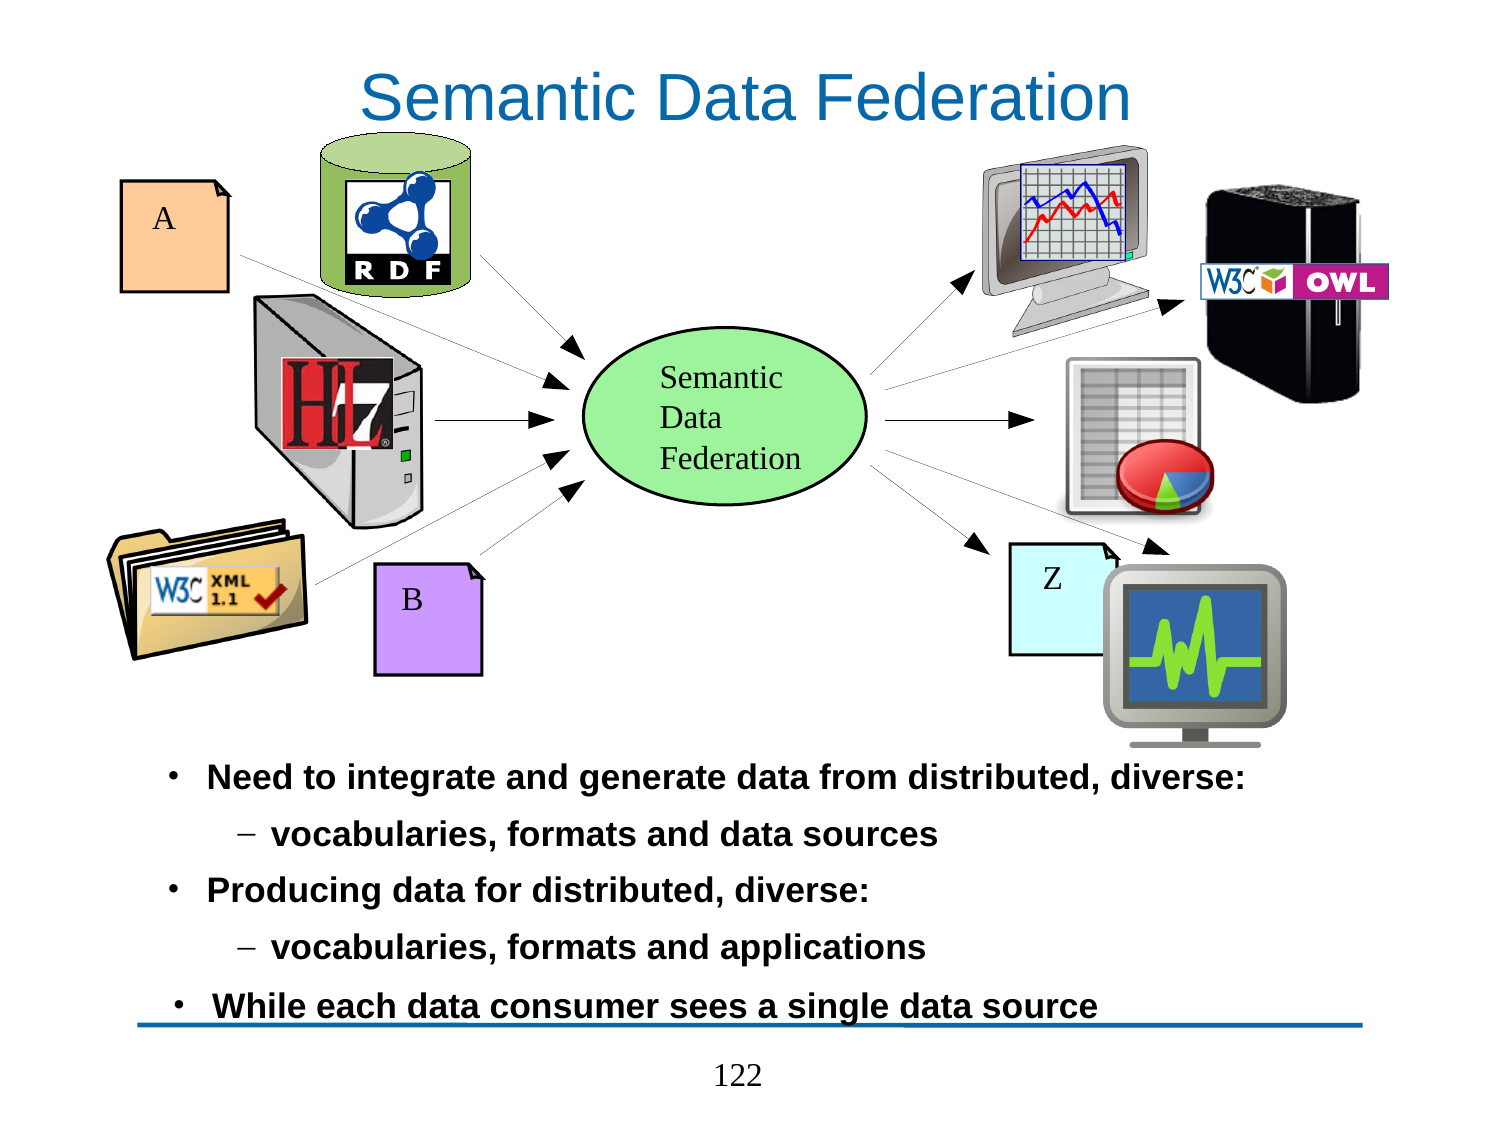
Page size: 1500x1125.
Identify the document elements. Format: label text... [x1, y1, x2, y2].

picture [1052, 157, 1389, 526]
title Semantic Data Federation [70, 19, 1423, 142]
text_box [438, 156, 471, 230]
text_box [1010, 543, 1117, 655]
text_box Semantic Data Federation [644, 346, 818, 485]
text_box [121, 180, 229, 292]
text_box Z [1027, 547, 1078, 605]
text_box [375, 564, 482, 676]
picture [1103, 564, 1287, 748]
text_box A [137, 187, 192, 244]
text_box [320, 154, 354, 230]
text_box B [386, 569, 439, 626]
picture [1052, 512, 1088, 526]
picture [1006, 308, 1176, 355]
text_box [818, 349, 867, 483]
picture [102, 171, 546, 685]
list Need to integrate and generate data from distributed, diverse: vocabularies, formats and data sources Producing data for distributed, diverse: vocabularies, formats and applications While each data consumer sees a single data source [142, 705, 1500, 1035]
text_box B [320, 142, 471, 171]
picture [962, 141, 1176, 355]
text_box [583, 327, 815, 505]
